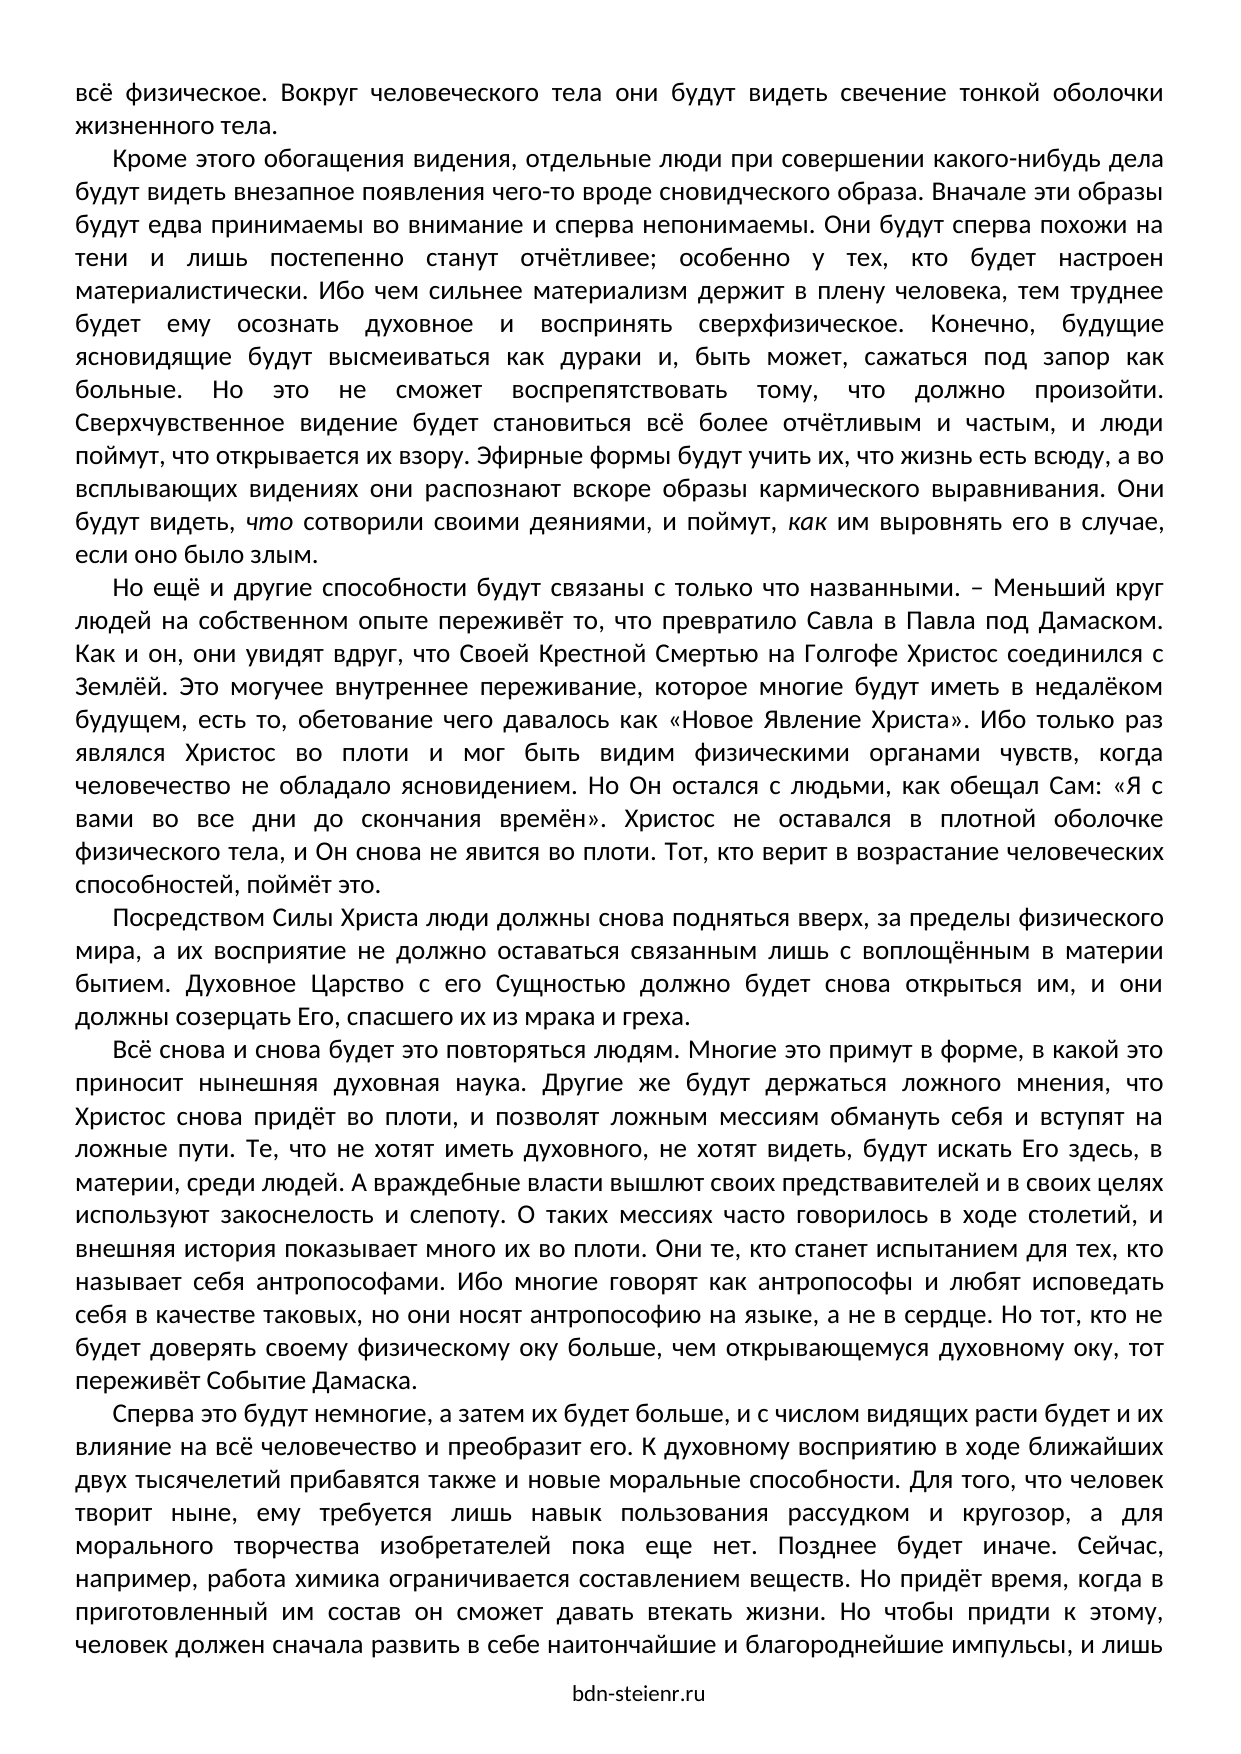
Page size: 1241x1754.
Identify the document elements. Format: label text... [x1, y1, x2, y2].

text Но ещё и другие способности будут связаны с только что названными. – Меньший круг людей на собственном опыте переживёт то, что превратило Савла в Павла под Дамаском. Как и он, они увидят вдруг, что Своей Крестной Смертью на Голгофе Христос соединился с Землёй. Это могучее внутреннее переживание, которое многие будут иметь в недалёком будущем, есть то, обетование чего давалось как «Новое Явление Христа». Ибо только раз являлся Христос во плоти и мог быть видим физическими органами чувств, когда человечество не обладало ясновидением. Но Он остался с людьми, как обещал Сам: «Я с вами во все дни до скончания времён». Христос не оставался в плотной оболочке физического тела, и Он снова не явится во плоти. Тот, кто верит в возрастание человеческих способностей, поймёт это. [75, 570, 1165, 901]
text Посредством Силы Христа люди должны снова подняться вверх, за пределы физического мира, а их восприятие не должно оставаться связанным лишь с воплощённым в материи бытием. Духовное Царство с его Сущностью должно будет снова открыться им, и они должны созерцать Его, спасшего их из мрака и греха. [75, 901, 1165, 1033]
text Кроме этого обогащения видения, отдельные люди при совершении какого-нибудь дела будут видеть внезапное появления чего-то вроде сновидческого образа. Вначале эти образы будут едва принимаемы во внимание и сперва непонимаемы. Они будут сперва похожи на тени и лишь постепенно станут отчётливее; особенно у тех, кто будет настроен материалистически. Ибо чем сильнее материализм держит в плену человека, тем труднее будет ему осознать духовное и воспринять сверхфизическое. Конечно, будущие ясновидящие будут высмеиваться как дураки и, быть может, сажаться под запор как больные. Но это не сможет воспрепятствовать тому, что должно произойти. Сверхчувственное видение будет становиться всё более отчётливым и частым, и люди поймут, что открывается их взору. Эфирные формы будут учить их, что жизнь есть всюду, а во всплывающих видениях они раcпознают вскоре образы кармического выравнивания. Они будут видеть, что сотворили своими деяниями, и поймут, как им выровнять его в случае, если оно было злым. [75, 141, 1165, 570]
text Всё снова и снова будет это повторяться людям. Многие это примут в форме, в какой это приносит нынешняя духовная наука. Другие же будут держаться ложного мнения, что Христос снова придёт во плоти, и позволят ложным мессиям обмануть себя и вступят на ложные пути. Те, что не хотят иметь духовного, не хотят видеть, будут искать Его здесь, в материи, среди людей. А враждебные власти вышлют своих предствавителей и в своих целях используют закоснелость и слепоту. О таких мессиях часто говорилось в ходе столетий, и внешняя история показывает много их во плоти. Они те, кто станет испытанием для тех, кто называет себя антропософами. Ибо многие говорят как антропософы и любят исповедать себя в качестве таковых, но они носят антропософию на языке, а не в сердце. Но тот, кто не будет доверять своему физическому оку больше, чем открывающемуся духовному оку, тот переживёт Событие Дамаска. [75, 1033, 1165, 1396]
text всё физическое. Вокруг человеческого тела они будут видеть свечение тонкой оболочки жизненного тела. [75, 75, 1165, 141]
text Сперва это будут немногие, а затем их будет больше, и с числом видящих расти будет и их влияние на всё человечество и преобразит его. К духовному восприятию в ходе ближайших двух тысячелетий прибавятся также и новые моральные способности. Для того, что человек творит ныне, ему требуется лишь навык пользования рассудком и кругозор, а для морального творчества изобретателей пока еще нет. Позднее будет иначе. Сейчас, например, работа химика ограничивается составлением веществ. Но придёт время, когда в приготовленный им состав он сможет давать втекать жизни. Но чтобы придти к этому, человек должен сначала развить в себе наитончайшие и благороднейшие импульсы, и лишь [75, 1396, 1165, 1660]
